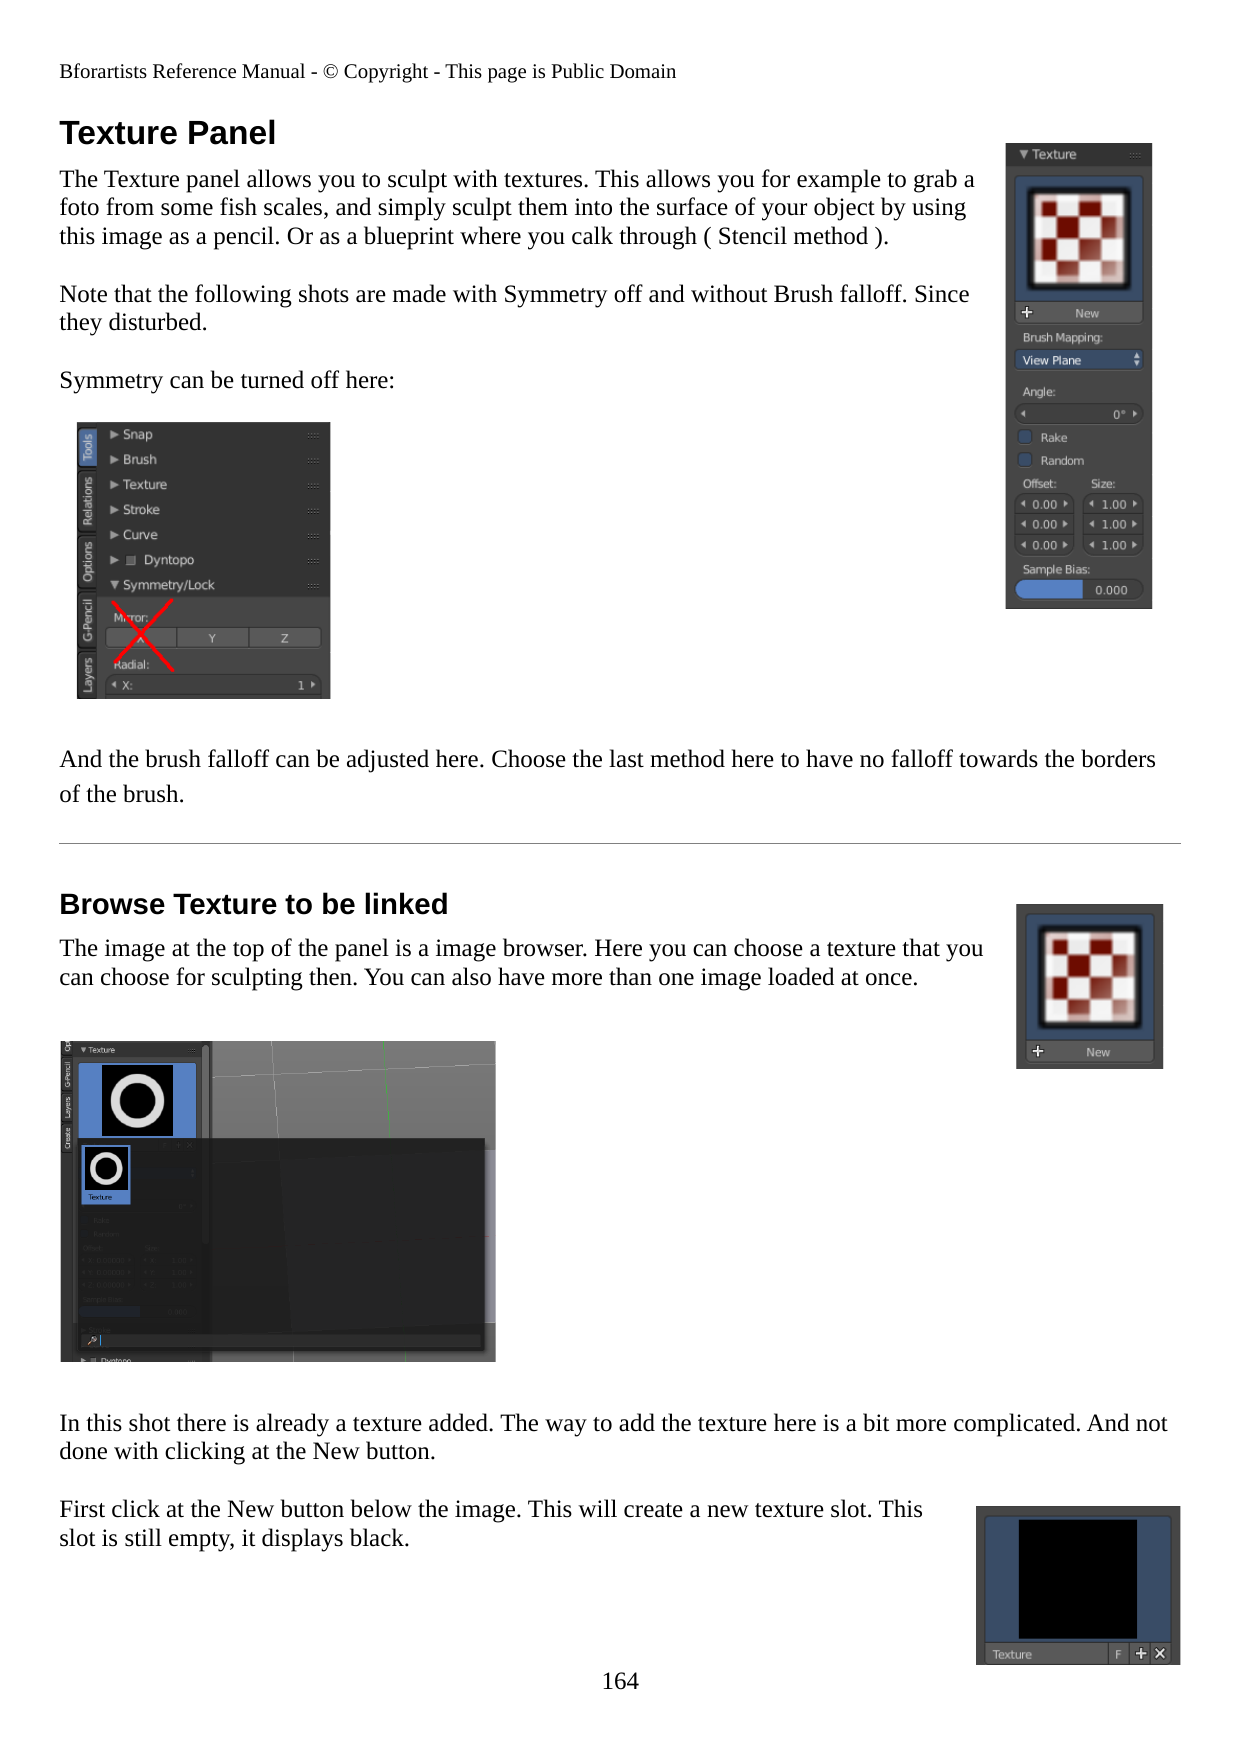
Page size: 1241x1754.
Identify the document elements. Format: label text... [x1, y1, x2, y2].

text The image at the top of the panel is a image browser. Here you can choose a texture that you can choose for sculpting then. You can also have more than one image loaded at once. [59, 933, 1016, 991]
subtitle Browse Texture to be linked [59, 887, 1181, 921]
text Symmetry can be turned off here: [59, 365, 1005, 394]
subtitle Texture Panel [59, 113, 1181, 151]
picture [1016, 904, 1164, 1069]
text In this shot there is already a texture added. The way to add the texture here is a bit more complicated. And not done with clicking at the New button. [59, 1408, 1181, 1465]
picture [60, 1041, 496, 1362]
text And the brush falloff can be adjusted here. Choose the last method here to have no falloff towards the borders of the brush. [59, 744, 1181, 808]
text The Texture panel allows you to sculpt with textures. This allows you for example to grab a foto from some fish scales, and simply sculpt them into the surface of your object by using this image as a pencil. Or as a blueprint where you calk through ( Stencil method ). [59, 164, 1005, 250]
picture [1005, 143, 1153, 609]
text [1153, 365, 1181, 394]
text First click at the New button below the image. This will create a new texture slot. This slot is still empty, it displays black. [59, 1494, 1181, 1551]
picture [976, 1506, 1181, 1665]
text Note that the following shots are made with Symmetry off and without Brush falloff. Since they disturbed. [59, 279, 1005, 336]
picture [76, 422, 331, 699]
